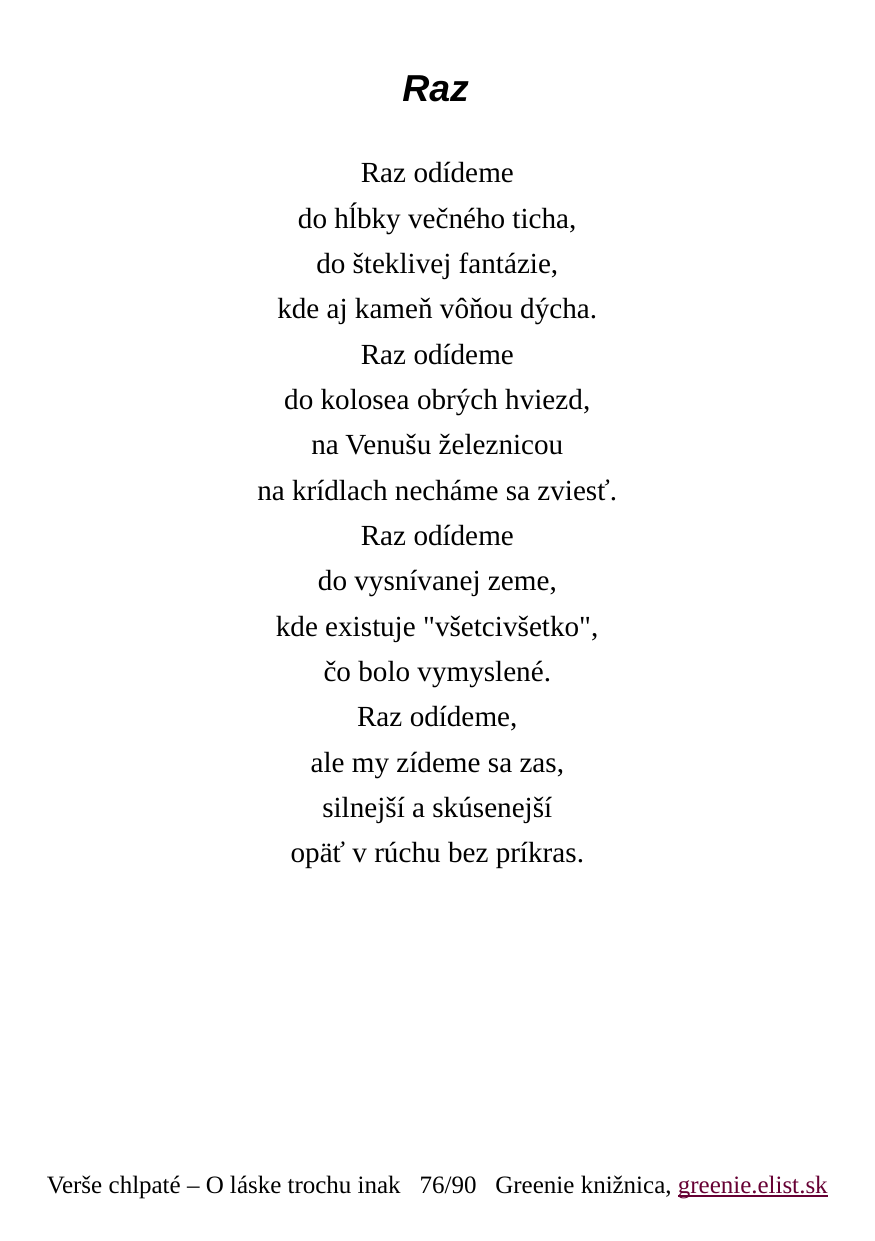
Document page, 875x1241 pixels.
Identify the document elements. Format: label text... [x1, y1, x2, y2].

text do kolosea obrých hviezd, [41, 382, 833, 416]
text kde existuje "všetcivšetko", [41, 609, 833, 642]
text opäť v rúchu bez príkras. [41, 835, 833, 869]
text Raz odídeme [41, 156, 833, 189]
text na Venušu železnicou [41, 427, 833, 461]
text Raz odídeme [41, 337, 833, 370]
text ale my zídeme sa zas, [41, 745, 833, 778]
text do šteklivej fantázie, [41, 246, 833, 280]
text čo bolo vymyslené. [41, 654, 833, 688]
text do hĺbky večného ticha, [41, 201, 833, 234]
subtitle Raz [41, 66, 833, 109]
text Raz odídeme [41, 518, 833, 552]
text Raz odídeme, [41, 699, 833, 733]
text kde aj kameň vôňou dýcha. [41, 292, 833, 325]
text do vysnívanej zeme, [41, 563, 833, 597]
text silnejší a skúsenejší [41, 790, 833, 823]
text na krídlach necháme sa zviesť. [41, 473, 833, 506]
